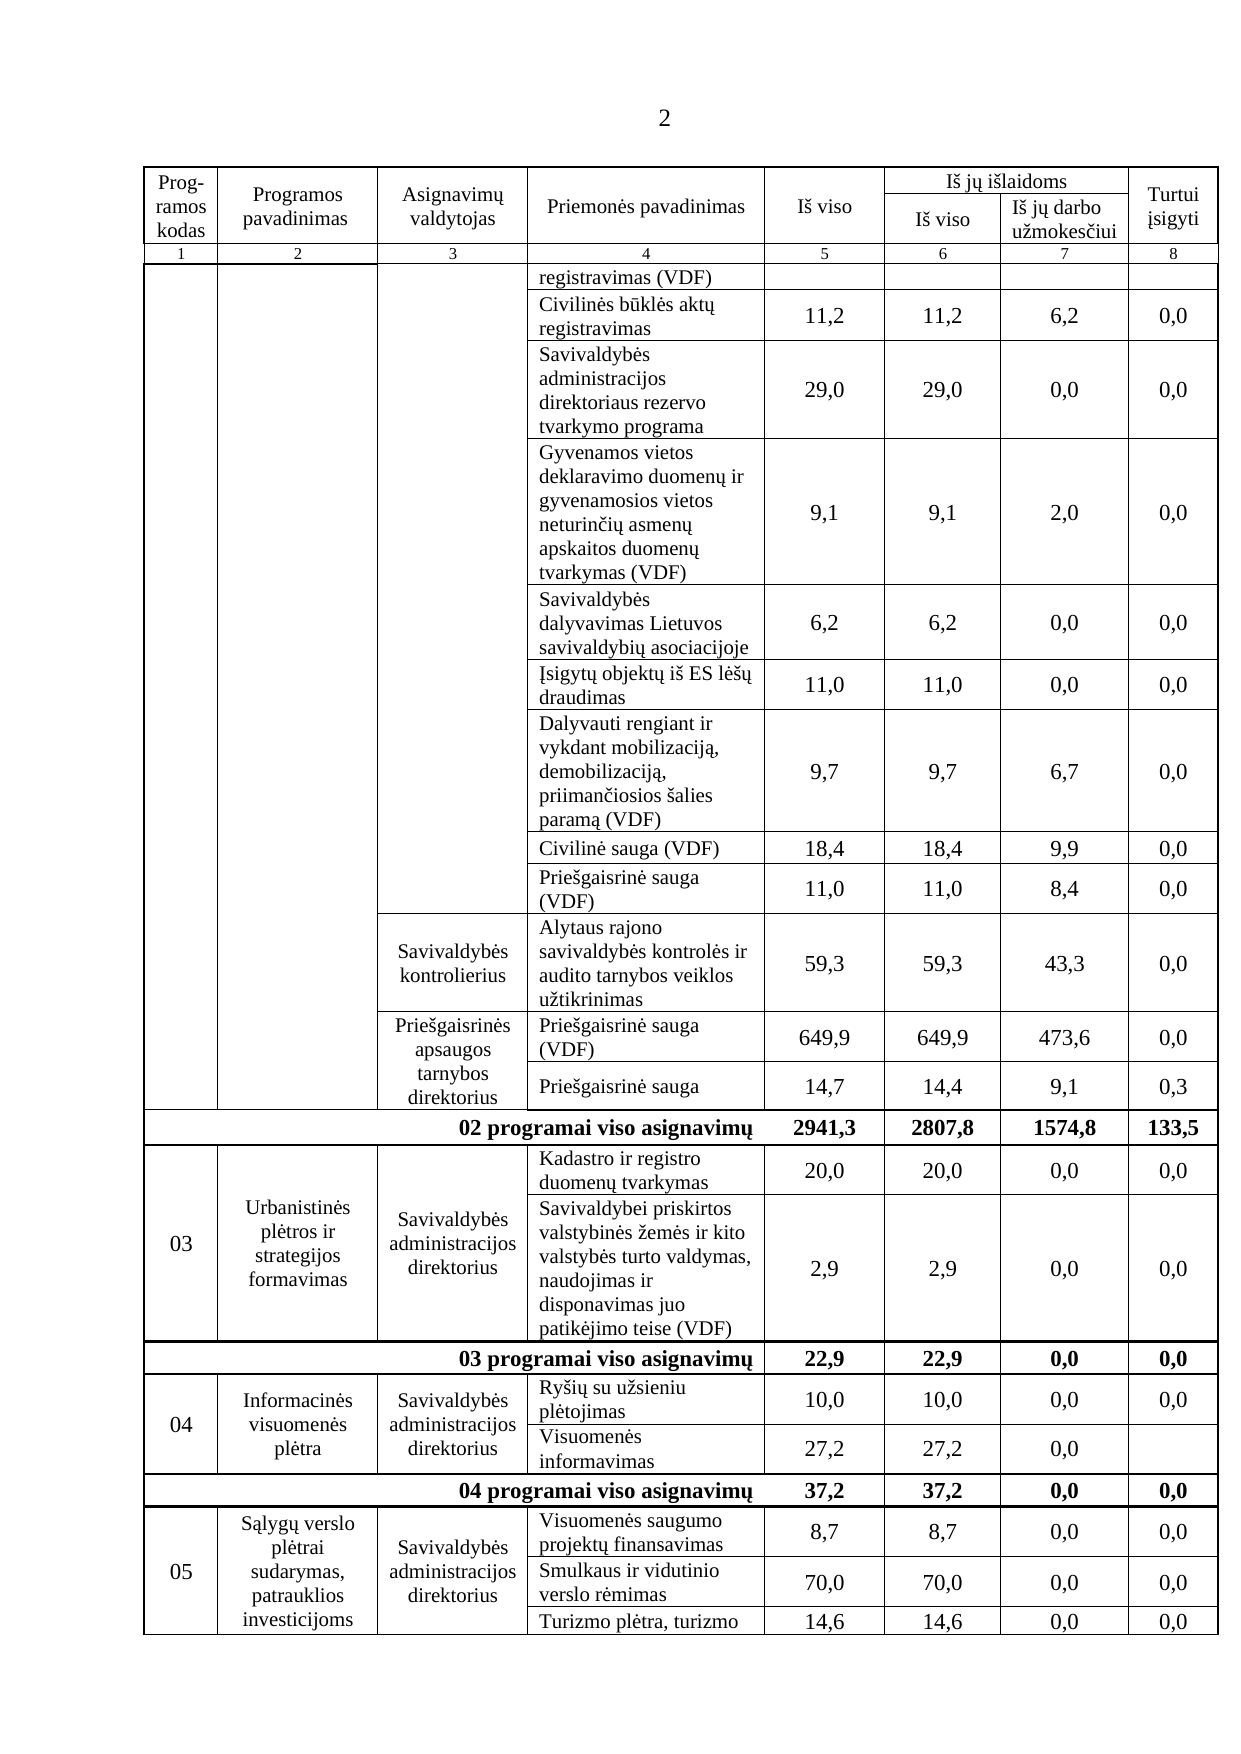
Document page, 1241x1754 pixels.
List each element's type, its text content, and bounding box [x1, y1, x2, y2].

table_cell 6 [885, 244, 1000, 263]
table_cell 0,0 [1129, 1195, 1217, 1340]
table_cell 20,0 [765, 1146, 884, 1194]
table_cell 0,0 [1001, 1607, 1128, 1634]
table_cell 0,0 [1129, 1607, 1217, 1634]
table_cell Urbanistinės plėtros ir strategijos formavimas [218, 1146, 377, 1340]
table_cell Savivaldybės administracijos direktoriaus rezervo tvarkymo programa [528, 341, 764, 438]
table_cell 29,0 [765, 341, 884, 438]
table_cell 8,4 [1001, 864, 1128, 913]
table_cell Savivaldybės kontrolierius [378, 914, 527, 1011]
table_header Iš jų išlaidoms [885, 168, 1128, 193]
table_cell 59,3 [885, 914, 1000, 1011]
table_cell 14,7 [765, 1062, 884, 1109]
table_cell 70,0 [885, 1557, 1000, 1606]
table_cell Ryšių su užsieniu plėtojimas [528, 1375, 764, 1423]
table_cell 6,2 [1001, 290, 1128, 339]
table_cell [218, 265, 377, 1109]
table_cell 2,9 [765, 1195, 884, 1340]
table_cell 02 programai viso asignavimų [145, 1110, 764, 1144]
table_cell 9,1 [765, 439, 884, 584]
table_cell 0,0 [1129, 1557, 1217, 1606]
table_cell Savivaldybės dalyvavimas Lietuvos savivaldybių asociacijoje [528, 585, 764, 659]
table_cell 22,9 [765, 1343, 884, 1373]
table_cell 70,0 [765, 1557, 884, 1606]
table_cell 6,7 [1001, 710, 1128, 831]
table_header Priemonės pavadinimas [528, 168, 764, 243]
table_cell 0,0 [1129, 1508, 1217, 1556]
table_cell 11,0 [885, 660, 1000, 709]
table_cell 9,1 [1001, 1062, 1128, 1109]
table_cell 11,2 [765, 290, 884, 339]
table_cell 14,6 [765, 1607, 884, 1634]
table_cell 04 programai viso asignavimų [145, 1475, 764, 1505]
table_cell Savivaldybės administracijos direktorius [378, 1375, 527, 1473]
table_cell 29,0 [885, 341, 1000, 438]
table_cell 0,0 [1001, 1557, 1128, 1606]
table_cell Civilinės būklės aktų registravimas [528, 290, 764, 339]
table_cell Smulkaus ir vidutinio verslo rėmimas [528, 1557, 764, 1606]
table_cell 0,0 [1129, 585, 1217, 659]
table_cell 649,9 [765, 1012, 884, 1061]
table_cell 2 [218, 244, 377, 263]
table_header Iš viso [765, 168, 884, 243]
table_cell 649,9 [885, 1012, 1000, 1061]
table_cell 0,0 [1129, 341, 1217, 438]
table_cell 0,0 [1001, 1375, 1128, 1423]
table_cell 14,4 [885, 1062, 1000, 1109]
table_cell [885, 264, 1000, 289]
table_cell Įsigytų objektų iš ES lėšų draudimas [528, 660, 764, 709]
table_cell 6,2 [765, 585, 884, 659]
table_cell [765, 264, 884, 289]
table_cell Savivaldybės administracijos direktorius [378, 1146, 527, 1340]
table_cell 2941,3 [764, 1111, 884, 1144]
table_cell Visuomenės saugumo projektų finansavimas [528, 1508, 764, 1556]
table_cell 11,0 [765, 660, 884, 709]
table_cell 0,0 [1129, 1375, 1217, 1423]
table_cell 11,0 [765, 864, 884, 913]
table_cell 27,2 [885, 1425, 1000, 1473]
table_cell 0,0 [1001, 660, 1128, 709]
table_cell 0,0 [1129, 439, 1217, 584]
table_cell 2,0 [1001, 439, 1128, 584]
table_cell Savivaldybei priskirtos valstybinės žemės ir kito valstybės turto valdymas, naudojimas ir disponavimas juo patikėjimo teise (VDF) [528, 1195, 764, 1340]
table_cell 0,0 [1129, 1012, 1217, 1061]
table_cell 03 programai viso asignavimų [145, 1343, 764, 1373]
table_cell 0,0 [1129, 290, 1217, 339]
table_cell 18,4 [885, 832, 1000, 862]
table_cell 05 [145, 1508, 217, 1634]
table_cell Iš viso [885, 194, 1000, 243]
table_cell [1129, 1425, 1217, 1473]
table_cell 1 [145, 244, 217, 263]
table_cell [1129, 264, 1217, 289]
table_cell Sąlygų verslo plėtrai sudarymas, patrauklios investicijoms [218, 1508, 377, 1634]
table_cell 9,9 [1001, 832, 1128, 862]
table_cell 20,0 [885, 1146, 1000, 1194]
table_cell 0,3 [1129, 1062, 1217, 1109]
table_header Asignavimų valdytojas [378, 168, 527, 243]
table_cell 0,0 [1001, 1195, 1128, 1340]
table_cell Civilinė sauga (VDF) [528, 832, 764, 862]
table_cell Turizmo plėtra, turizmo [528, 1607, 764, 1634]
table_cell 133,5 [1129, 1111, 1217, 1144]
table_cell 2807,8 [885, 1111, 1000, 1144]
table_cell [378, 264, 527, 913]
table_cell 9,7 [885, 710, 1000, 831]
table_cell Dalyvauti rengiant ir vykdant mobilizaciją, demobilizaciją, priimančiosios šalies paramą (VDF) [528, 710, 764, 831]
table_cell 7 [1001, 244, 1128, 263]
table_cell 0,0 [1001, 341, 1128, 438]
table_cell 6,2 [885, 585, 1000, 659]
table_cell Kadastro ir registro duomenų tvarkymas [528, 1146, 764, 1194]
table_cell 0,0 [1129, 864, 1217, 913]
table_cell 0,0 [1129, 660, 1217, 709]
table_cell 27,2 [765, 1425, 884, 1473]
table_cell Priešgaisrinės apsaugos tarnybos direktorius [378, 1012, 527, 1109]
table_cell 4 [528, 244, 764, 263]
table_cell 0,0 [1001, 585, 1128, 659]
table_cell 2,9 [885, 1195, 1000, 1340]
table_cell Informacinės visuomenės plėtra [218, 1375, 377, 1473]
table_cell Savivaldybės administracijos direktorius [378, 1508, 527, 1634]
table_cell 11,0 [885, 864, 1000, 913]
table_cell 0,0 [1129, 1343, 1217, 1373]
table_cell Iš jų darbo užmokesčiui [1001, 194, 1128, 243]
table_cell 0,0 [1129, 832, 1217, 862]
table_cell 8,7 [765, 1508, 884, 1556]
table_cell Gyvenamos vietos deklaravimo duomenų ir gyvenamosios vietos neturinčių asmenų apskaitos duomenų tvarkymas (VDF) [528, 439, 764, 584]
table_cell Priešgaisrinė sauga [528, 1062, 764, 1109]
table_cell 18,4 [765, 832, 884, 862]
table_cell 10,0 [765, 1375, 884, 1423]
table_cell 0,0 [1129, 1146, 1217, 1194]
table_cell 37,2 [764, 1475, 884, 1505]
table_cell 0,0 [1001, 1475, 1128, 1505]
table_cell 8 [1129, 244, 1218, 263]
table_cell [145, 265, 217, 1109]
table_cell 473,6 [1001, 1012, 1128, 1061]
table_cell 5 [765, 244, 884, 263]
table_cell 9,1 [885, 439, 1000, 584]
table_cell 43,3 [1001, 914, 1128, 1011]
table_cell 59,3 [765, 914, 884, 1011]
table_cell 1574,8 [1001, 1111, 1128, 1144]
table_cell 9,7 [765, 710, 884, 831]
table_cell 04 [145, 1375, 217, 1473]
table_header Prog-ramos kodas [145, 168, 217, 243]
table_header Turtui įsigyti [1129, 168, 1217, 243]
table_cell 0,0 [1129, 1475, 1217, 1505]
table_cell 8,7 [885, 1508, 1000, 1556]
table_cell 0,0 [1001, 1508, 1128, 1556]
table_cell 22,9 [885, 1343, 1000, 1373]
table_cell Priešgaisrinė sauga (VDF) [528, 1012, 764, 1061]
table_cell Alytaus rajono savivaldybės kontrolės ir audito tarnybos veiklos užtikrinimas [528, 914, 764, 1011]
table_cell 37,2 [885, 1475, 1000, 1505]
table_cell Priešgaisrinė sauga (VDF) [528, 864, 764, 913]
table_header Programos pavadinimas [218, 168, 377, 243]
table_cell Visuomenės informavimas [528, 1425, 764, 1473]
table_cell 14,6 [885, 1607, 1000, 1634]
table_cell [1001, 264, 1128, 289]
table_cell 10,0 [885, 1375, 1000, 1423]
table_cell 0,0 [1129, 710, 1217, 831]
table_cell 0,0 [1001, 1343, 1128, 1373]
table_cell 0,0 [1129, 914, 1217, 1011]
table_cell 11,2 [885, 290, 1000, 339]
table_cell 03 [145, 1146, 217, 1340]
table_cell registravimas (VDF) [528, 264, 764, 289]
table_cell 0,0 [1001, 1425, 1128, 1473]
table_cell 0,0 [1001, 1146, 1128, 1194]
table_cell 3 [378, 244, 527, 263]
